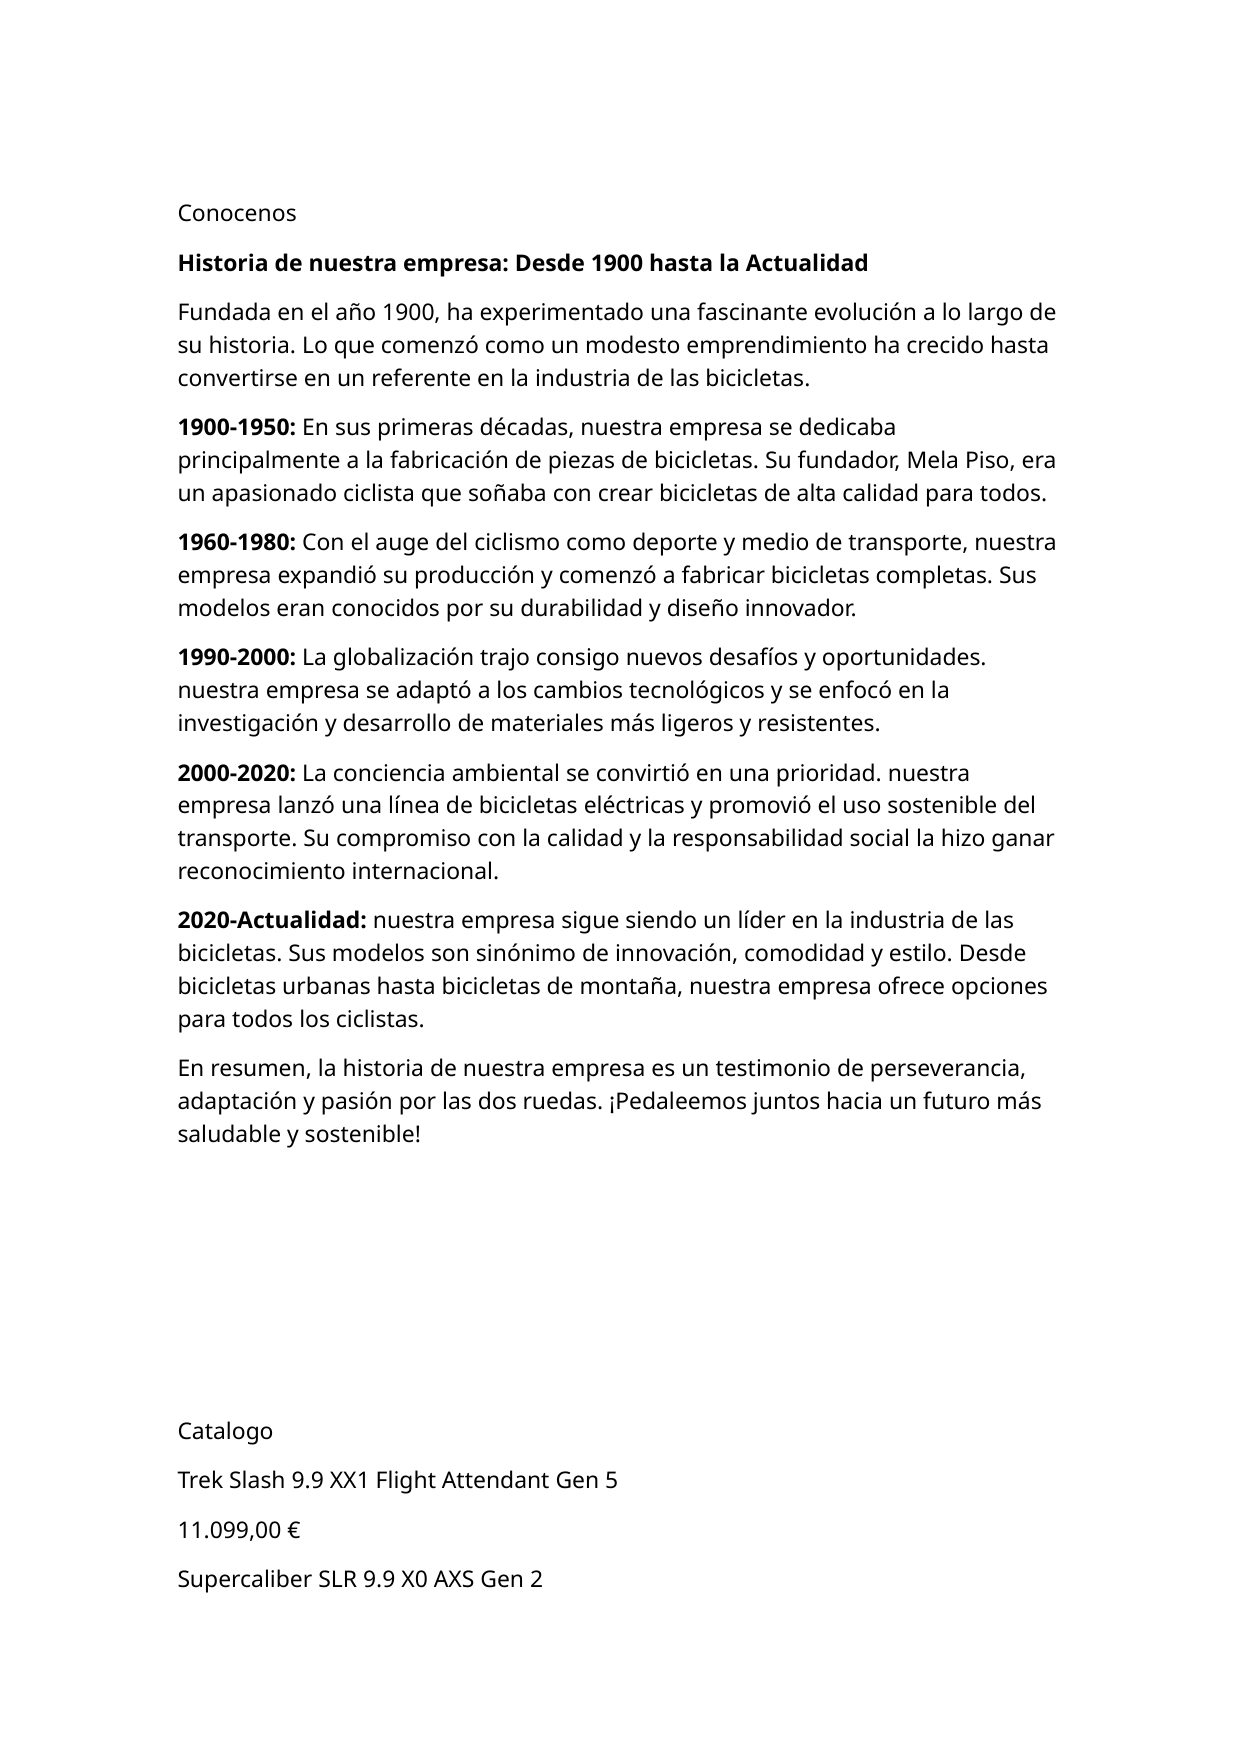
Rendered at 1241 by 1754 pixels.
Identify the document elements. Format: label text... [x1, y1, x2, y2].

text Supercaliber SLR 9.9 X0 AXS Gen 2 [177, 1563, 1063, 1594]
text Historia de nuestra empresa: Desde 1900 hasta la Actualidad [177, 247, 1063, 278]
text 2020-Actualidad: nuestra empresa sigue siendo un líder en la industria de las bicicletas. Sus modelos son sinónimo de innovación, comodidad y estilo. Desde bicicletas urbanas hasta bicicletas de montaña, nuestra empresa ofrece opciones para todos los ciclistas. [177, 904, 1063, 1034]
text Trek Slash 9.9 XX1 Flight Attendant Gen 5 [177, 1464, 1063, 1496]
text En resumen, la historia de nuestra empresa es un testimonio de perseverancia, adaptación y pasión por las dos ruedas. ¡Pedaleemos juntos hacia un futuro más saludable y sostenible! [177, 1052, 1063, 1149]
text 1900-1950: En sus primeras décadas, nuestra empresa se dedicaba principalmente a la fabricación de piezas de bicicletas. Su fundador, Mela Piso, era un apasionado ciclista que soñaba con crear bicicletas de alta calidad para todos. [177, 411, 1063, 508]
text Catalogo [177, 1415, 1063, 1446]
text 2000-2020: La conciencia ambiental se convirtió en una prioridad. nuestra empresa lanzó una línea de bicicletas eléctricas y promovió el uso sostenible del transporte. Su compromiso con la calidad y la responsabilidad social la hizo ganar reconocimiento internacional. [177, 756, 1063, 886]
text Conocenos [177, 197, 1063, 228]
text 11.099,00 € [177, 1514, 1063, 1545]
text 1960-1980: Con el auge del ciclismo como deporte y medio de transporte, nuestra empresa expandió su producción y comenzó a fabricar bicicletas completas. Sus modelos eran conocidos por su durabilidad y diseño innovador. [177, 526, 1063, 623]
text Fundada en el año 1900, ha experimentado una fascinante evolución a lo largo de su historia. Lo que comenzó como un modesto emprendimiento ha crecido hasta convertirse en un referente en la industria de las bicicletas. [177, 296, 1063, 393]
text 1990-2000: La globalización trajo consigo nuevos desafíos y oportunidades. nuestra empresa se adaptó a los cambios tecnológicos y se enfocó en la investigación y desarrollo de materiales más ligeros y resistentes. [177, 641, 1063, 738]
